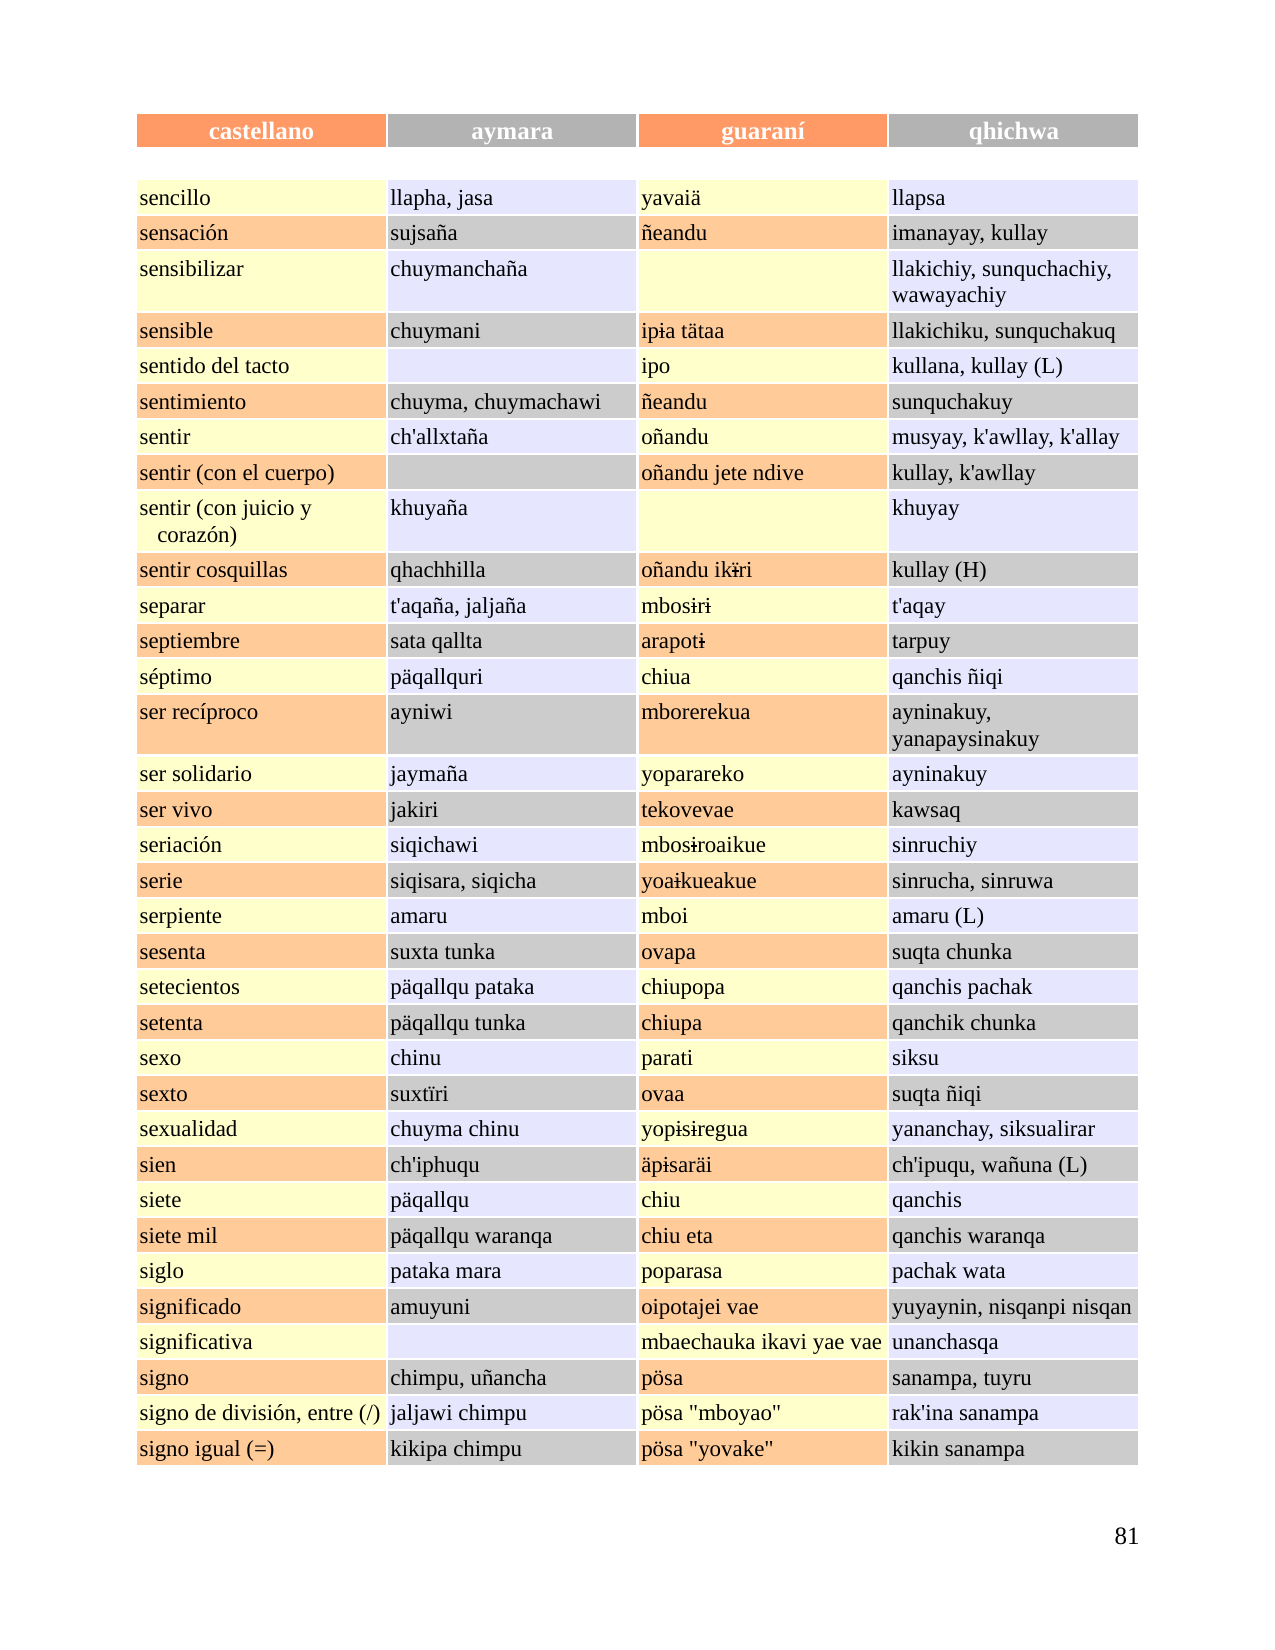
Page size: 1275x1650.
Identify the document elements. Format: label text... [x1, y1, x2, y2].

table_cell amaru [388, 899, 636, 932]
table_cell mborerekua [639, 695, 887, 754]
table_cell päqallqu waranqa [388, 1218, 636, 1252]
table_cell [388, 1325, 636, 1358]
table_cell chinu [388, 1041, 636, 1074]
table_cell mboi [639, 899, 887, 932]
table_cell siete mil [137, 1218, 386, 1252]
table_cell chiupopa [639, 970, 887, 1003]
table_cell sexo [137, 1041, 386, 1074]
table_cell kullay (H) [889, 553, 1138, 586]
table_cell pachak wata [889, 1254, 1138, 1287]
table_cell [639, 251, 887, 311]
table_cell amaru (L) [889, 899, 1138, 932]
table_cell yananchay, siksualirar [889, 1112, 1138, 1145]
table_cell [388, 349, 636, 382]
table_cell sentir (con juicio y corazón) [137, 491, 386, 551]
table_cell llapha, jasa [388, 180, 636, 214]
table_cell sexualidad [137, 1112, 386, 1145]
table_cell jakiri [388, 792, 636, 826]
table_cell suqta chunka [889, 934, 1138, 968]
table_cell ovapa [639, 934, 887, 968]
table_cell pösa "yovake" [639, 1431, 887, 1465]
table_cell sentir [137, 420, 386, 453]
table_cell qanchis [889, 1183, 1138, 1216]
table_cell ser recíproco [137, 695, 386, 754]
table_cell päqallqu pataka [388, 970, 636, 1003]
table_cell ayniwi [388, 695, 636, 754]
table_cell siqichawi [388, 828, 636, 861]
table_cell chuyma chinu [388, 1112, 636, 1145]
table_cell pataka mara [388, 1254, 636, 1287]
table_cell qanchis pachak [889, 970, 1138, 1003]
table_cell yavaiä [639, 180, 887, 214]
table_cell sensibilizar [137, 251, 386, 311]
table_cell siglo [137, 1254, 386, 1287]
table_cell setenta [137, 1005, 386, 1039]
table_cell kikin sanampa [889, 1431, 1138, 1465]
table_cell khuyaña [388, 491, 636, 551]
table_cell kullana, kullay (L) [889, 349, 1138, 382]
table_cell qanchis ñiqi [889, 659, 1138, 693]
table_cell sentido del tacto [137, 349, 386, 382]
table_cell khuyay [889, 491, 1138, 551]
table_cell päqallqu tunka [388, 1005, 636, 1039]
table_cell [388, 455, 636, 489]
table_cell serpiente [137, 899, 386, 932]
table_cell serie [137, 863, 386, 897]
table_cell qanchik chunka [889, 1005, 1138, 1039]
table_cell sanampa, tuyru [889, 1360, 1138, 1394]
table_cell oipotajei vae [639, 1289, 887, 1323]
table_cell äpisaräi [639, 1147, 887, 1181]
table_cell ipo [639, 349, 887, 382]
table_cell qanchis waranqa [889, 1218, 1138, 1252]
table_cell kullay, k'awllay [889, 455, 1138, 489]
table_cell siksu [889, 1041, 1138, 1074]
table_cell sinruchiy [889, 828, 1138, 861]
table_cell sensible [137, 313, 386, 347]
table_cell sentimiento [137, 384, 386, 418]
table_cell chuymanchaña [388, 251, 636, 311]
table_cell parati [639, 1041, 887, 1074]
table_cell ch'ipuqu, wañuna (L) [889, 1147, 1138, 1181]
table_cell ñeandu [639, 216, 887, 249]
table_cell ch'allxtaña [388, 420, 636, 453]
table_cell ayninakuy [889, 757, 1138, 790]
table_cell sesenta [137, 934, 386, 968]
table_cell yoparareko [639, 757, 887, 790]
table_cell poparasa [639, 1254, 887, 1287]
table_cell mbosiroaikue [639, 828, 887, 861]
table_cell sencillo [137, 180, 386, 214]
table_cell significativa [137, 1325, 386, 1358]
table_cell ayninakuy, yanapaysinakuy [889, 695, 1138, 754]
table_cell amuyuni [388, 1289, 636, 1323]
table_cell kawsaq [889, 792, 1138, 826]
table_cell mbosiri [639, 588, 887, 622]
table_cell kikipa chimpu [388, 1431, 636, 1465]
table_cell suxtïri [388, 1076, 636, 1110]
table_cell chiu [639, 1183, 887, 1216]
table_cell seriación [137, 828, 386, 861]
table_cell chiu eta [639, 1218, 887, 1252]
table_cell ser vivo [137, 792, 386, 826]
table_cell ch'iphuqu [388, 1147, 636, 1181]
table_cell ovaa [639, 1076, 887, 1110]
table_cell siqisara, siqicha [388, 863, 636, 897]
table_cell jaymaña [388, 757, 636, 790]
table_cell sujsaña [388, 216, 636, 249]
table_cell suqta ñiqi [889, 1076, 1138, 1110]
table_cell sata qallta [388, 624, 636, 657]
table_cell llakichiy, sunquchachiy, wawayachiy [889, 251, 1138, 311]
table_cell siete [137, 1183, 386, 1216]
table_cell oñandu ikïri [639, 553, 887, 586]
table_cell chimpu, uñancha [388, 1360, 636, 1394]
table_cell chuyma, chuymachawi [388, 384, 636, 418]
table_cell signo igual (=) [137, 1431, 386, 1465]
table_cell ser solidario [137, 757, 386, 790]
table_cell suxta tunka [388, 934, 636, 968]
table_cell llapsa [889, 180, 1138, 214]
table_cell jaljawi chimpu [388, 1396, 636, 1429]
table_cell separar [137, 588, 386, 622]
table_cell chuymani [388, 313, 636, 347]
table_cell significado [137, 1289, 386, 1323]
table_cell [639, 491, 887, 551]
table_cell septiembre [137, 624, 386, 657]
table_cell sentir cosquillas [137, 553, 386, 586]
table_cell chiua [639, 659, 887, 693]
table_cell sinrucha, sinruwa [889, 863, 1138, 897]
table_cell signo de división, entre (/) [137, 1396, 386, 1429]
table_cell mbaechauka ikavi yae vae [639, 1325, 887, 1358]
table_cell oñandu jete ndive [639, 455, 887, 489]
table_cell yopisiregua [639, 1112, 887, 1145]
table_cell yoaikueakue [639, 863, 887, 897]
table_cell päqallquri [388, 659, 636, 693]
table_cell imanayay, kullay [889, 216, 1138, 249]
table_cell tarpuy [889, 624, 1138, 657]
table_cell pösa "mboyao" [639, 1396, 887, 1429]
table_cell päqallqu [388, 1183, 636, 1216]
table_cell oñandu [639, 420, 887, 453]
table_cell musyay, k'awllay, k'allay [889, 420, 1138, 453]
table_cell ñeandu [639, 384, 887, 418]
table_cell pösa [639, 1360, 887, 1394]
table_cell chiupa [639, 1005, 887, 1039]
table_cell sensación [137, 216, 386, 249]
table_cell sunquchakuy [889, 384, 1138, 418]
table_cell tekovevae [639, 792, 887, 826]
table_cell t'aqay [889, 588, 1138, 622]
table_cell arapoti [639, 624, 887, 657]
table_cell unanchasqa [889, 1325, 1138, 1358]
table_cell rak'ina sanampa [889, 1396, 1138, 1429]
table_cell qhachhilla [388, 553, 636, 586]
table_cell t'aqaña, jaljaña [388, 588, 636, 622]
table_cell sien [137, 1147, 386, 1181]
table_cell yuyaynin, nisqanpi nisqan [889, 1289, 1138, 1323]
table_cell signo [137, 1360, 386, 1394]
table_cell setecientos [137, 970, 386, 1003]
table_cell séptimo [137, 659, 386, 693]
table_cell sentir (con el cuerpo) [137, 455, 386, 489]
table_cell ipia tätaa [639, 313, 887, 347]
table_cell sexto [137, 1076, 386, 1110]
table_cell llakichiku, sunquchakuq [889, 313, 1138, 347]
